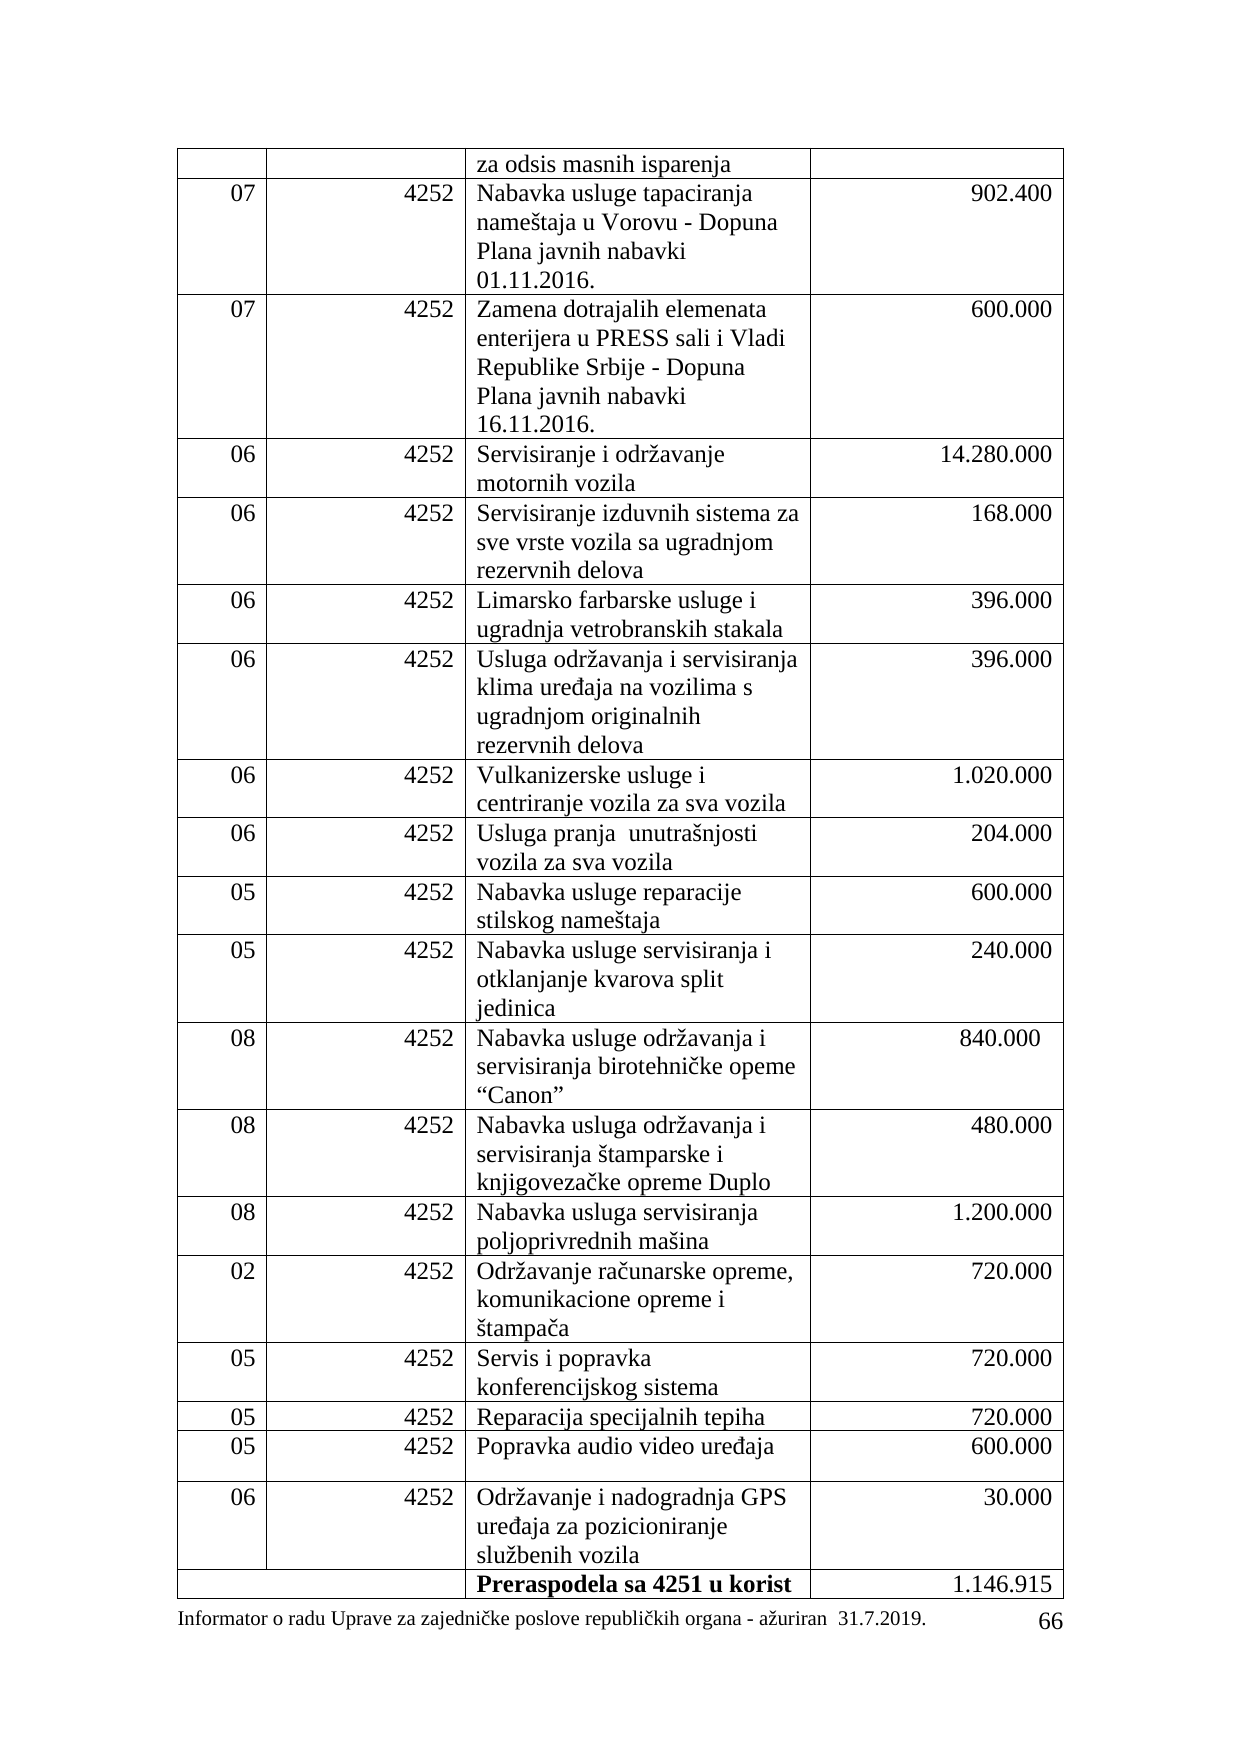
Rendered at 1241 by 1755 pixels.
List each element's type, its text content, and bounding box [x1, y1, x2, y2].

table_cell Servisiranje i održavanje motornih vozila [466, 439, 810, 497]
table_cell 06 [178, 585, 266, 643]
table_cell Zamena dotrajalih elemenata enterijera u PRESS sali i Vladi Republike Srbije - Dopuna Plana javnih nabavki 16.11.2016. [466, 295, 810, 438]
table_cell 1.020.000 [811, 760, 1063, 817]
table_cell 4252 [267, 877, 465, 934]
table_cell 07 [178, 179, 266, 293]
table_cell Održavanje računarske opreme, komunikacione opreme i štampača [466, 1256, 810, 1342]
table_cell 4252 [267, 1402, 465, 1430]
table_cell 600.000 [811, 877, 1063, 934]
table_cell Popravka audio video uređaja [466, 1431, 810, 1481]
table_cell 05 [178, 1402, 266, 1430]
table_cell 240.000 [811, 935, 1063, 1022]
table_cell 4252 [267, 295, 465, 438]
table_cell 168.000 [811, 498, 1063, 584]
table_cell Limarsko farbarske usluge i ugradnja vetrobranskih stakala [466, 585, 810, 643]
table_cell 902.400 [811, 179, 1063, 293]
table_cell Usluga pranja unutrašnjosti vozila za sva vozila [466, 818, 810, 876]
table_cell Održavanje i nadogradnja GPS uređaja za pozicioniranje službenih vozila [466, 1482, 810, 1568]
table_cell 06 [178, 439, 266, 497]
table_cell Servis i popravka konferencijskog sistema [466, 1343, 810, 1401]
table_cell Nabavka usluge tapaciranja nameštaja u Vorovu - Dopuna Plana javnih nabavki 01.11.2016. [466, 179, 810, 293]
table_cell Nabavka usluga servisiranja polјoprivrednih mašina [466, 1197, 810, 1255]
table_cell 30.000 [811, 1482, 1063, 1568]
table_cell 4252 [267, 439, 465, 497]
table_cell 4252 [267, 1343, 465, 1401]
table_cell 4252 [267, 1482, 465, 1568]
table_cell 05 [178, 877, 266, 934]
table_cell 840.000 [811, 1023, 1063, 1109]
table_cell 05 [178, 935, 266, 1022]
table_cell 204.000 [811, 818, 1063, 876]
table_cell 4252 [267, 1197, 465, 1255]
table_cell 4252 [267, 818, 465, 876]
table_cell 02 [178, 1256, 266, 1342]
table_cell za odsis masnih isparenja [466, 149, 810, 177]
table_cell Vulkanizerske usluge i centriranje vozila za sva vozila [466, 760, 810, 817]
table_cell 1.146.915 [811, 1570, 1063, 1598]
table_cell 06 [178, 498, 266, 584]
table_cell 396.000 [811, 644, 1063, 759]
table_cell 600.000 [811, 1431, 1063, 1481]
table_cell 4252 [267, 1023, 465, 1109]
table_cell 06 [178, 760, 266, 817]
table_cell 08 [178, 1110, 266, 1196]
table_cell 4252 [267, 1431, 465, 1481]
table_cell 480.000 [811, 1110, 1063, 1196]
table_cell 4252 [267, 498, 465, 584]
table_cell 600.000 [811, 295, 1063, 438]
table_cell Reparacija specijalnih tepiha [466, 1402, 810, 1430]
table_cell Nabavka usluge servisiranja i otklanjanje kvarova split jedinica [466, 935, 810, 1022]
table_cell 06 [178, 818, 266, 876]
table_cell 4252 [267, 1256, 465, 1342]
table_cell [178, 149, 266, 177]
table_cell 05 [178, 1431, 266, 1481]
table_cell 4252 [267, 1110, 465, 1196]
table_cell 720.000 [811, 1343, 1063, 1401]
table_cell 07 [178, 295, 266, 438]
table_cell 08 [178, 1197, 266, 1255]
table_cell 1.200.000 [811, 1197, 1063, 1255]
table_cell 720.000 [811, 1402, 1063, 1430]
table_cell 4252 [267, 644, 465, 759]
table_cell [267, 149, 465, 177]
table_cell 08 [178, 1023, 266, 1109]
table_cell Nabavka usluge reparacije stilskog nameštaja [466, 877, 810, 934]
table_cell 4252 [267, 760, 465, 817]
table_cell Servisiranje izduvnih sistema za sve vrste vozila sa ugradnjom rezervnih delova [466, 498, 810, 584]
table_cell 06 [178, 1482, 266, 1568]
table_cell 4252 [267, 179, 465, 293]
table_cell Nabavka usluge održavanja i servisiranja birotehničke opeme “Canon” [466, 1023, 810, 1109]
table_cell 720.000 [811, 1256, 1063, 1342]
table_cell 14.280.000 [811, 439, 1063, 497]
table_cell Usluga održavanja i servisiranja klima uređaja na vozilima s ugradnjom originalnih rezervnih delova [466, 644, 810, 759]
table_cell 05 [178, 1343, 266, 1401]
table_cell 4252 [267, 935, 465, 1022]
table_cell [811, 149, 1063, 177]
table_cell Nabavka usluga održavanja i servisiranja štamparske i knjigovezačke opreme Duplo [466, 1110, 810, 1196]
table_cell Preraspodela sa 4251 u korist [466, 1570, 810, 1598]
table_cell 06 [178, 644, 266, 759]
table_cell 396.000 [811, 585, 1063, 643]
table_cell [178, 1570, 465, 1598]
table_cell 4252 [267, 585, 465, 643]
